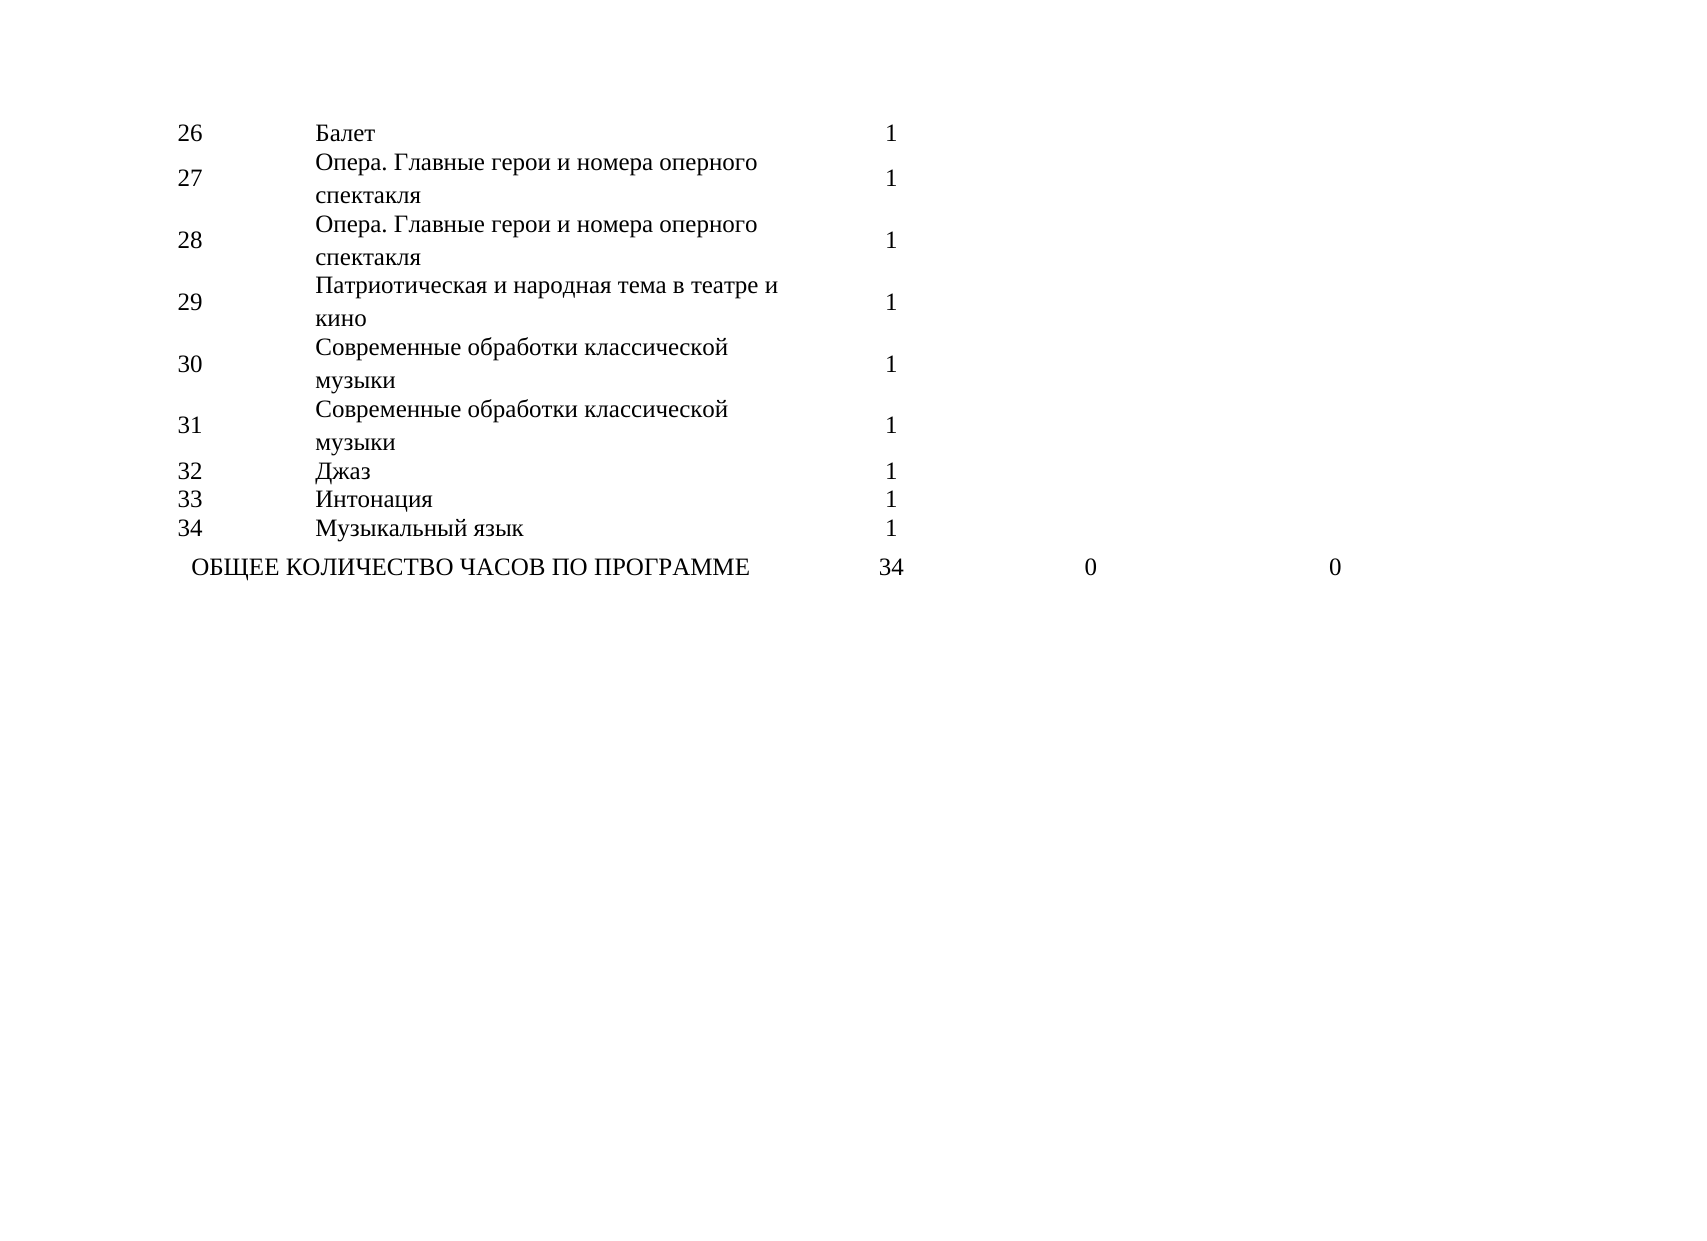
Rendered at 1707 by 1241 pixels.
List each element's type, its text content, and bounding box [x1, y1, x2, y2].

table_cell [1204, 270, 1453, 332]
table_cell [1204, 456, 1453, 484]
table_cell [1453, 209, 1628, 270]
table_cell 26 [166, 118, 290, 147]
table_cell [964, 485, 1204, 513]
table_cell 0 [1204, 542, 1453, 591]
table_cell [1204, 485, 1453, 513]
table_cell 1 [805, 270, 963, 332]
table_cell 30 [166, 332, 290, 394]
table_cell Опера. Главные герои и номера оперного спектакля [290, 147, 805, 209]
table_cell [964, 270, 1204, 332]
table_cell [964, 456, 1204, 484]
table_cell Патриотическая и народная тема в театре и кино [290, 270, 805, 332]
table_cell [1204, 209, 1453, 270]
table_cell 28 [166, 209, 290, 270]
table_cell 27 [166, 147, 290, 209]
table_cell [1453, 332, 1628, 394]
table_cell 1 [805, 485, 963, 513]
table_cell [1204, 394, 1453, 456]
table_cell Интонация [290, 485, 805, 513]
table_cell 1 [805, 118, 963, 147]
table_cell [1453, 270, 1628, 332]
table_cell 1 [805, 513, 963, 542]
table_cell [964, 332, 1204, 394]
table_cell [1453, 147, 1628, 209]
table_cell [1453, 394, 1628, 456]
table_cell 1 [805, 147, 963, 209]
table_cell [964, 513, 1204, 542]
table_cell Балет [290, 118, 805, 147]
table_cell 1 [805, 332, 963, 394]
table_cell 1 [805, 456, 963, 484]
table_cell [1204, 147, 1453, 209]
table_cell [964, 209, 1204, 270]
table_cell [1453, 456, 1628, 484]
table_cell [1453, 542, 1628, 591]
table_cell 34 [805, 542, 963, 591]
table_cell 29 [166, 270, 290, 332]
table_cell Музыкальный язык [290, 513, 805, 542]
table_cell [1204, 118, 1453, 147]
table_cell 0 [964, 542, 1204, 591]
table_cell [1204, 513, 1453, 542]
table_cell 34 [166, 513, 290, 542]
table_cell [964, 394, 1204, 456]
table_cell [1453, 118, 1628, 147]
table_cell [1453, 485, 1628, 513]
table_cell 32 [166, 456, 290, 484]
table_cell Современные обработки классической музыки [290, 332, 805, 394]
table_cell 31 [166, 394, 290, 456]
table_cell ОБЩЕЕ КОЛИЧЕСТВО ЧАСОВ ПО ПРОГРАММЕ [166, 542, 805, 591]
table_cell Современные обработки классической музыки [290, 394, 805, 456]
table_cell Опера. Главные герои и номера оперного спектакля [290, 209, 805, 270]
table_cell [1453, 513, 1628, 542]
table_cell 1 [805, 394, 963, 456]
table_cell [1204, 332, 1453, 394]
table_cell [964, 118, 1204, 147]
table_cell [964, 147, 1204, 209]
table_cell 33 [166, 485, 290, 513]
table_cell 1 [805, 209, 963, 270]
table_cell Джаз [290, 456, 805, 484]
